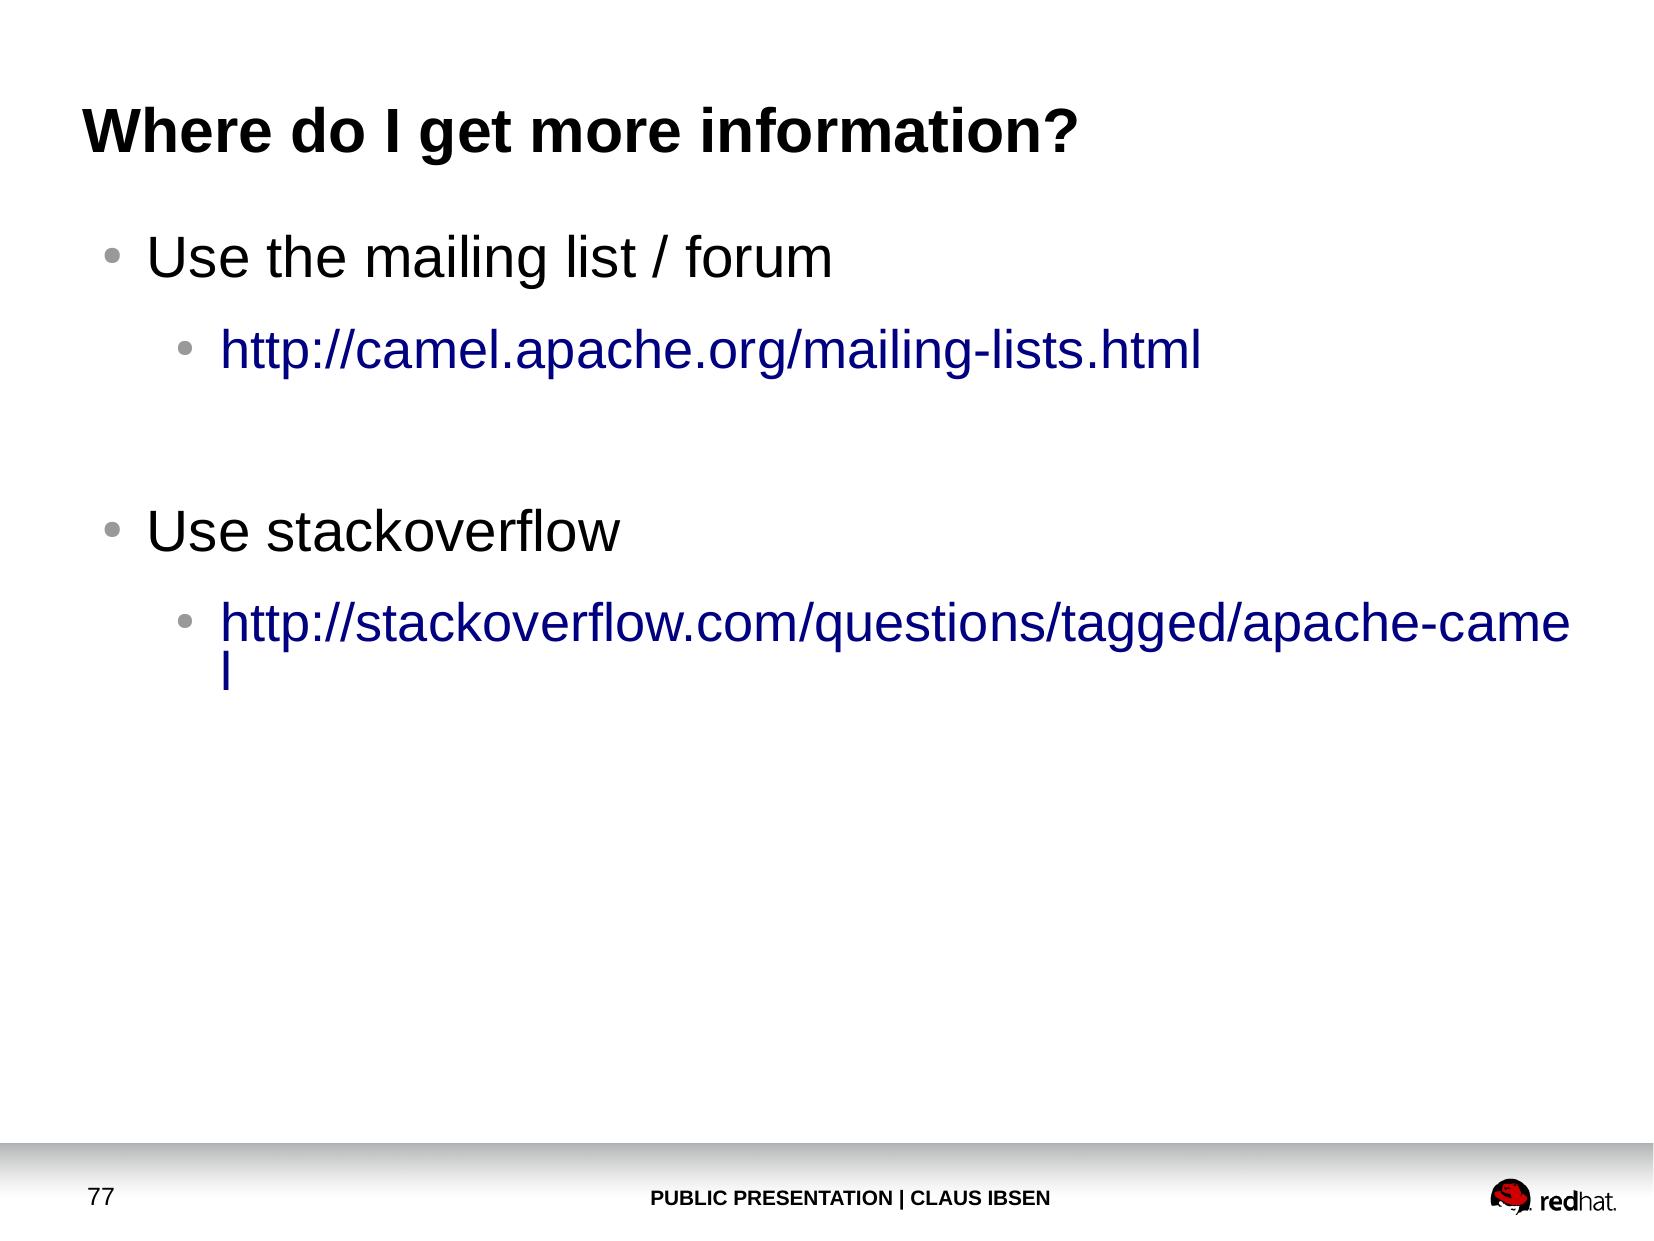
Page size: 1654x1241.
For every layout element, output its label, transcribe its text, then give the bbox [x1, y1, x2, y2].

list Use the mailing list / forum http://camel.apache.org/mailing-lists.html Use stackoverflow http://stackoverflow.com/questions/tagged/apache-camel [86, 225, 1576, 1019]
picture [0, 1143, 1654, 1241]
title Where do I get more information? [82, 37, 1571, 226]
